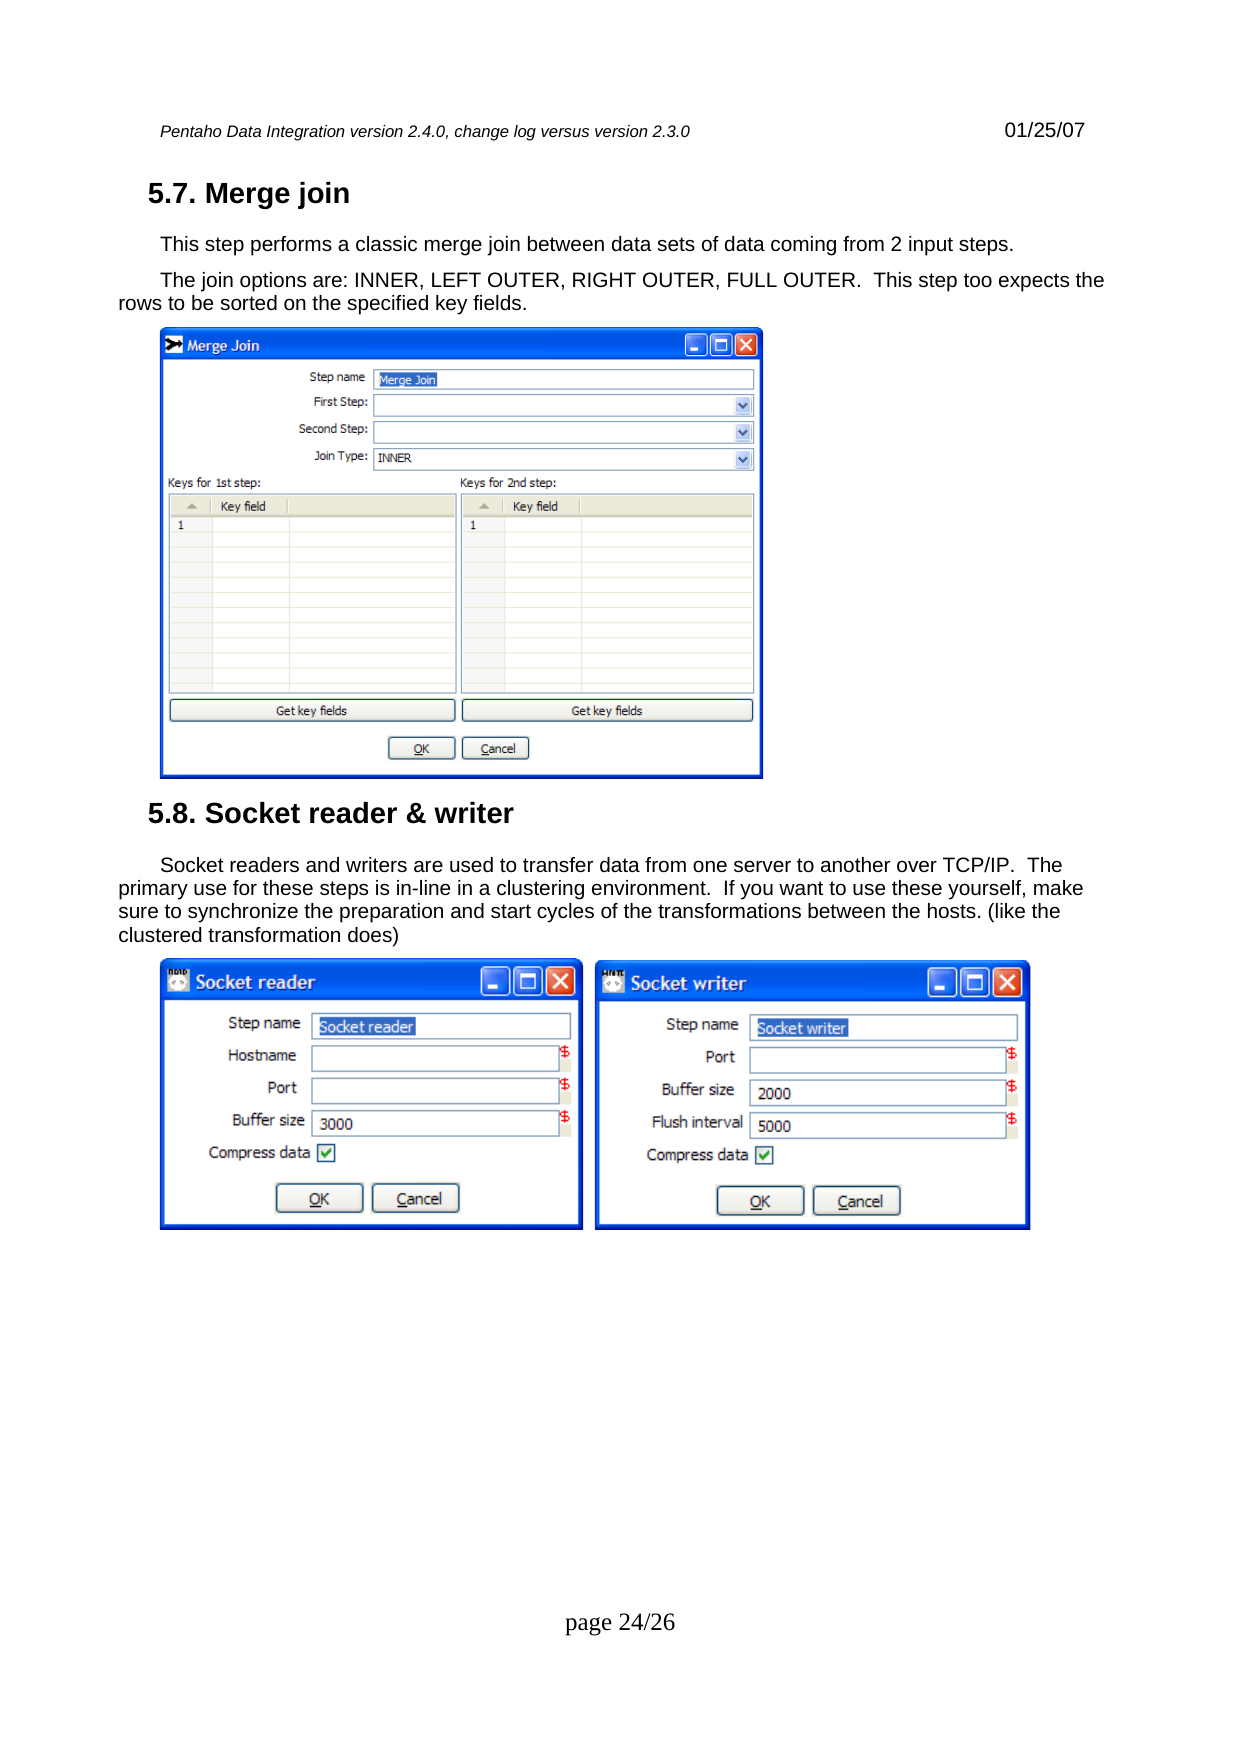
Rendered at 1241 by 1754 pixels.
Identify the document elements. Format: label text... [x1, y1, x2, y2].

picture [159, 327, 764, 779]
text The join options are: INNER, LEFT OUTER, RIGHT OUTER, FULL OUTER. This step too expects the rows to be sorted on the specified key fields. [118, 269, 1122, 315]
subtitle Socket reader & writer [148, 797, 1122, 830]
text This step performs a classic merge join between data sets of data coming from 2 input steps. [118, 233, 1122, 256]
subtitle Merge join [148, 177, 1122, 209]
picture [594, 960, 1031, 1230]
text Socket readers and writers are used to transfer data from one server to another over TCP/IP. The primary use for these steps is in-line in a clustering environment. If you want to use these yourself, make sure to synchronize the preparation and start cycles of the transformations between the hosts. (like the clustered transformation does) [118, 853, 1122, 946]
picture [159, 958, 584, 1230]
